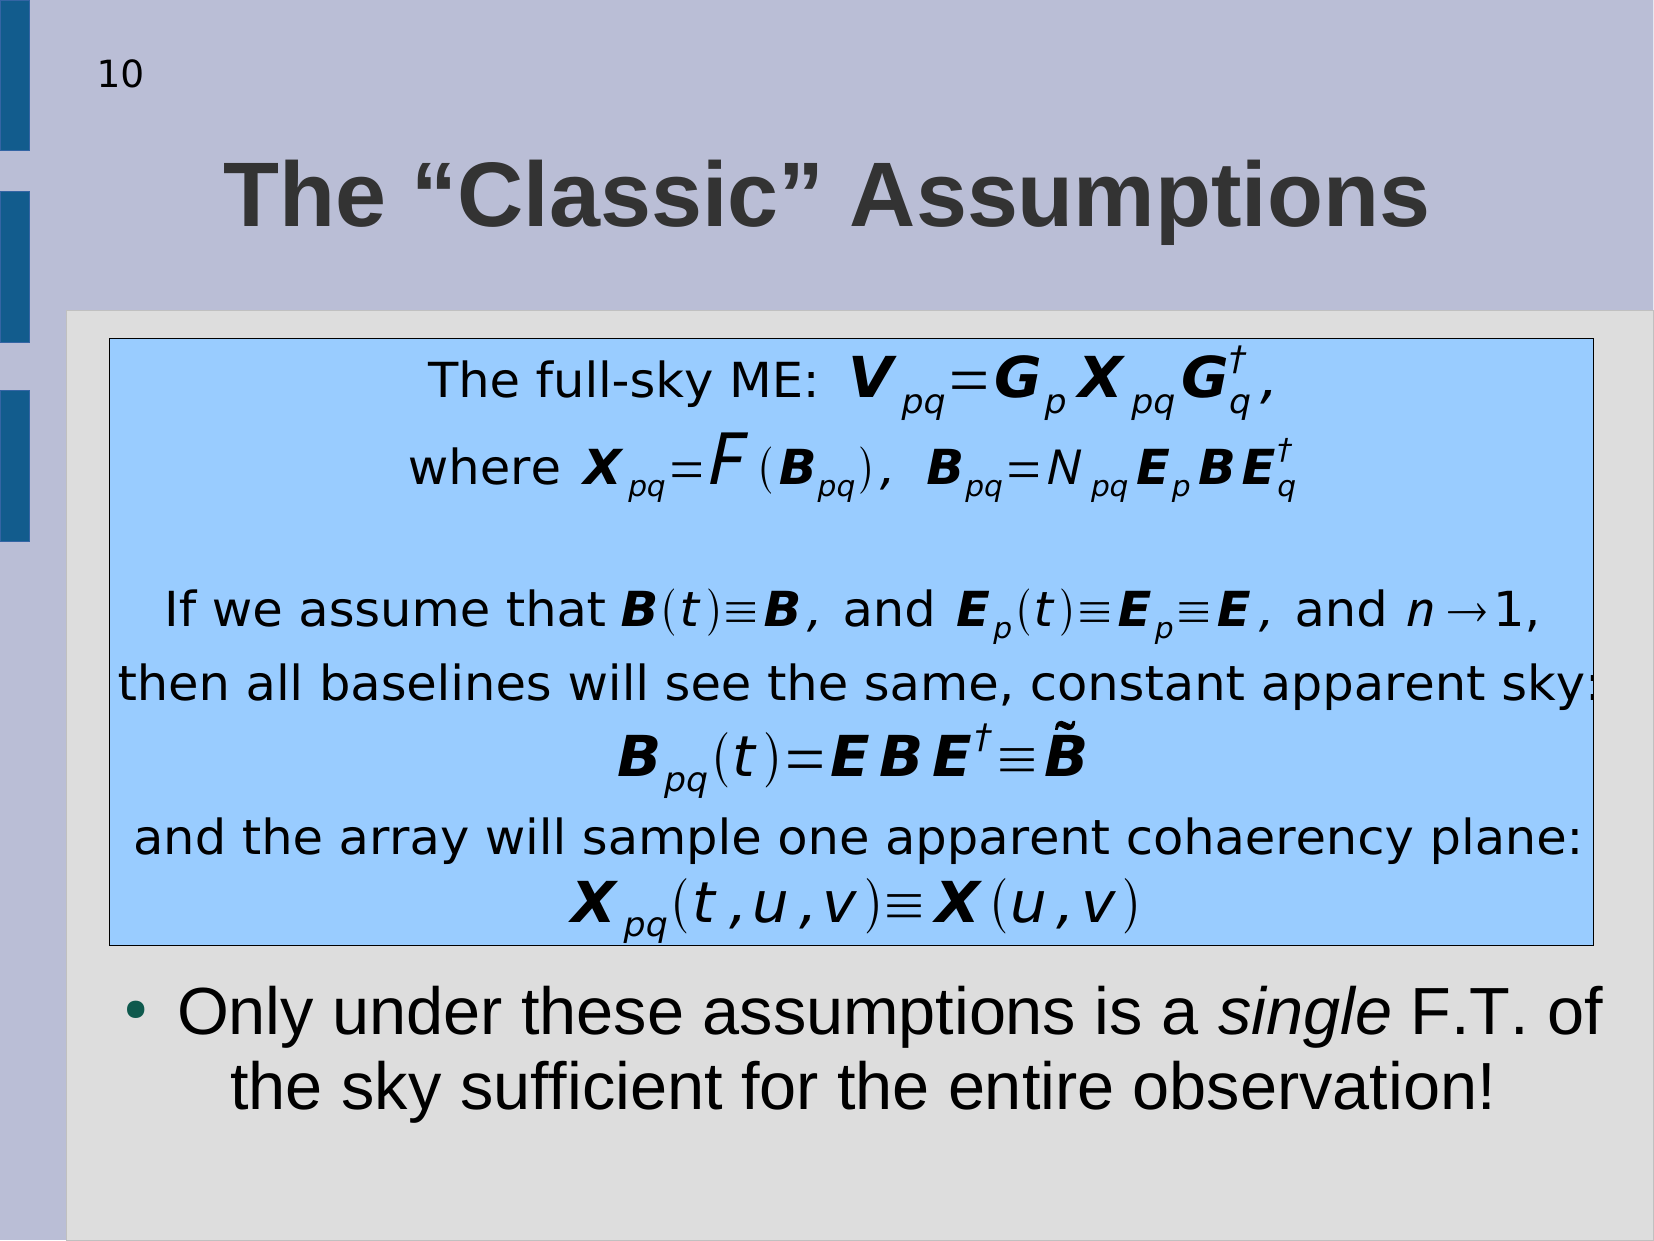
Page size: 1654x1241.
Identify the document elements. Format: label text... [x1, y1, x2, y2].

list Only under these assumptions is a single F.T. of the sky sufficient for the entire observation! [88, 974, 1625, 1182]
chart [109, 338, 1594, 946]
text_box [84, 45, 319, 119]
title The “Classic” Assumptions [121, 91, 1534, 299]
